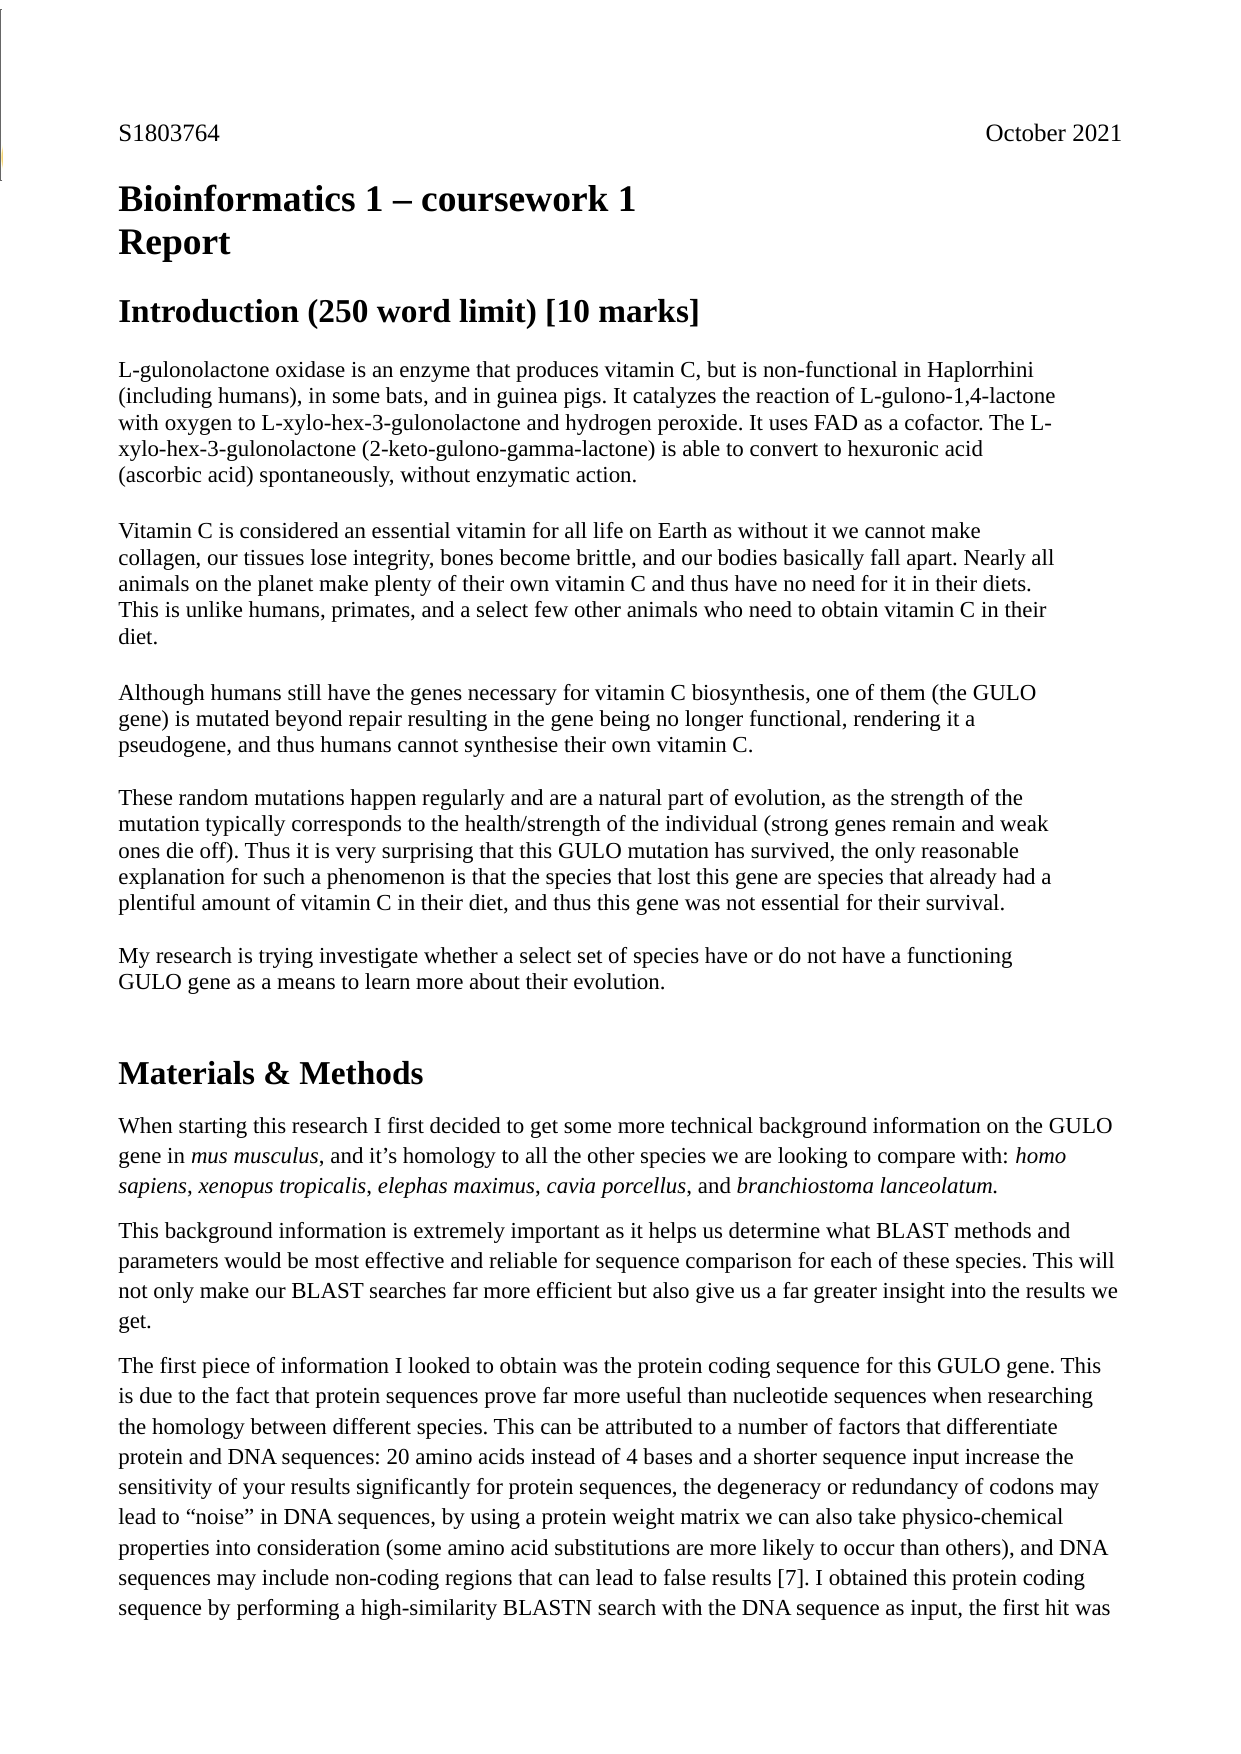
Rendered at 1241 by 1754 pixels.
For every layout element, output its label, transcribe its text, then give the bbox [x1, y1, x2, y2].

text L-gulonolactone oxidase is an enzyme that produces vitamin C, but is non-functional in Haplorrhini (including humans), in some bats, and in guinea pigs. It catalyzes the reaction of L-gulono-1,4-lactone with oxygen to L-xylo-hex-3-gulonolactone and hydrogen peroxide. It uses FAD as a cofactor. The L-xylo-hex-3-gulonolactone (2-keto-gulono-gamma-lactone) is able to convert to hexuronic acid (ascorbic acid) spontaneously, without enzymatic action. [118, 330, 1063, 488]
text Vitamin C is considered an essential vitamin for all life on Earth as without it we cannot make collagen, our tissues lose integrity, bones become brittle, and our bodies basically fall apart. Nearly all animals on the planet make plenty of their own vitamin C and thus have no need for it in their diets. This is unlike humans, primates, and a select few other animals who need to obtain vitamin C in their diet. [118, 517, 1063, 649]
text The first piece of information I looked to obtain was the protein coding sequence for this GULO gene. This is due to the fact that protein sequences prove far more useful than nucleotide sequences when researching the homology between different species. This can be attributed to a number of factors that differentiate protein and DNA sequences: 20 amino acids instead of 4 bases and a shorter sequence input increase the sensitivity of your results significantly for protein sequences, the degeneracy or redundancy of codons may lead to “noise” in DNA sequences, by using a protein weight matrix we can also take physico-chemical properties into consideration (some amino acid substitutions are more likely to occur than others), and DNA sequences may include non-coding regions that can lead to false results [7]. I obtained this protein coding sequence by performing a high-similarity BLASTN search with the DNA sequence as input, the first hit was [118, 1352, 1122, 1620]
text Introduction (250 word limit) [10 marks] [118, 291, 1122, 330]
text This background information is extremely important as it helps us determine what BLAST methods and parameters would be most effective and reliable for sequence comparison for each of these species. This will not only make our BLAST searches far more efficient but also give us a far greater insight into the results we get. [118, 1217, 1122, 1334]
text When starting this research I first decided to get some more technical background information on the GULO gene in mus musculus, and it’s homology to all the other species we are looking to compare with: homo sapiens, xenopus tropicalis, elephas maximus, cavia porcellus, and branchiostoma lanceolatum. [118, 1112, 1122, 1198]
text Materials & Methods [118, 1053, 1122, 1091]
text Bioinformatics 1 – coursework 1 Report [118, 176, 1122, 291]
text Although humans still have the genes necessary for vitamin C biosynthesis, one of them (the GULO gene) is mutated beyond repair resulting in the gene being no longer functional, rendering it a pseudogene, and thus humans cannot synthesise their own vitamin C. These random mutations happen regularly and are a natural part of evolution, as the strength of the mutation typically corresponds to the health/strength of the individual (strong genes remain and weak ones die off). Thus it is very surprising that this GULO mutation has survived, the only reasonable explanation for such a phenomenon is that the species that lost this gene are species that already had a plentiful amount of vitamin C in their diet, and thus this gene was not essential for their survival. My research is trying investigate whether a select set of species have or do not have a functioning GULO gene as a means to learn more about their evolution. [118, 678, 1063, 1023]
